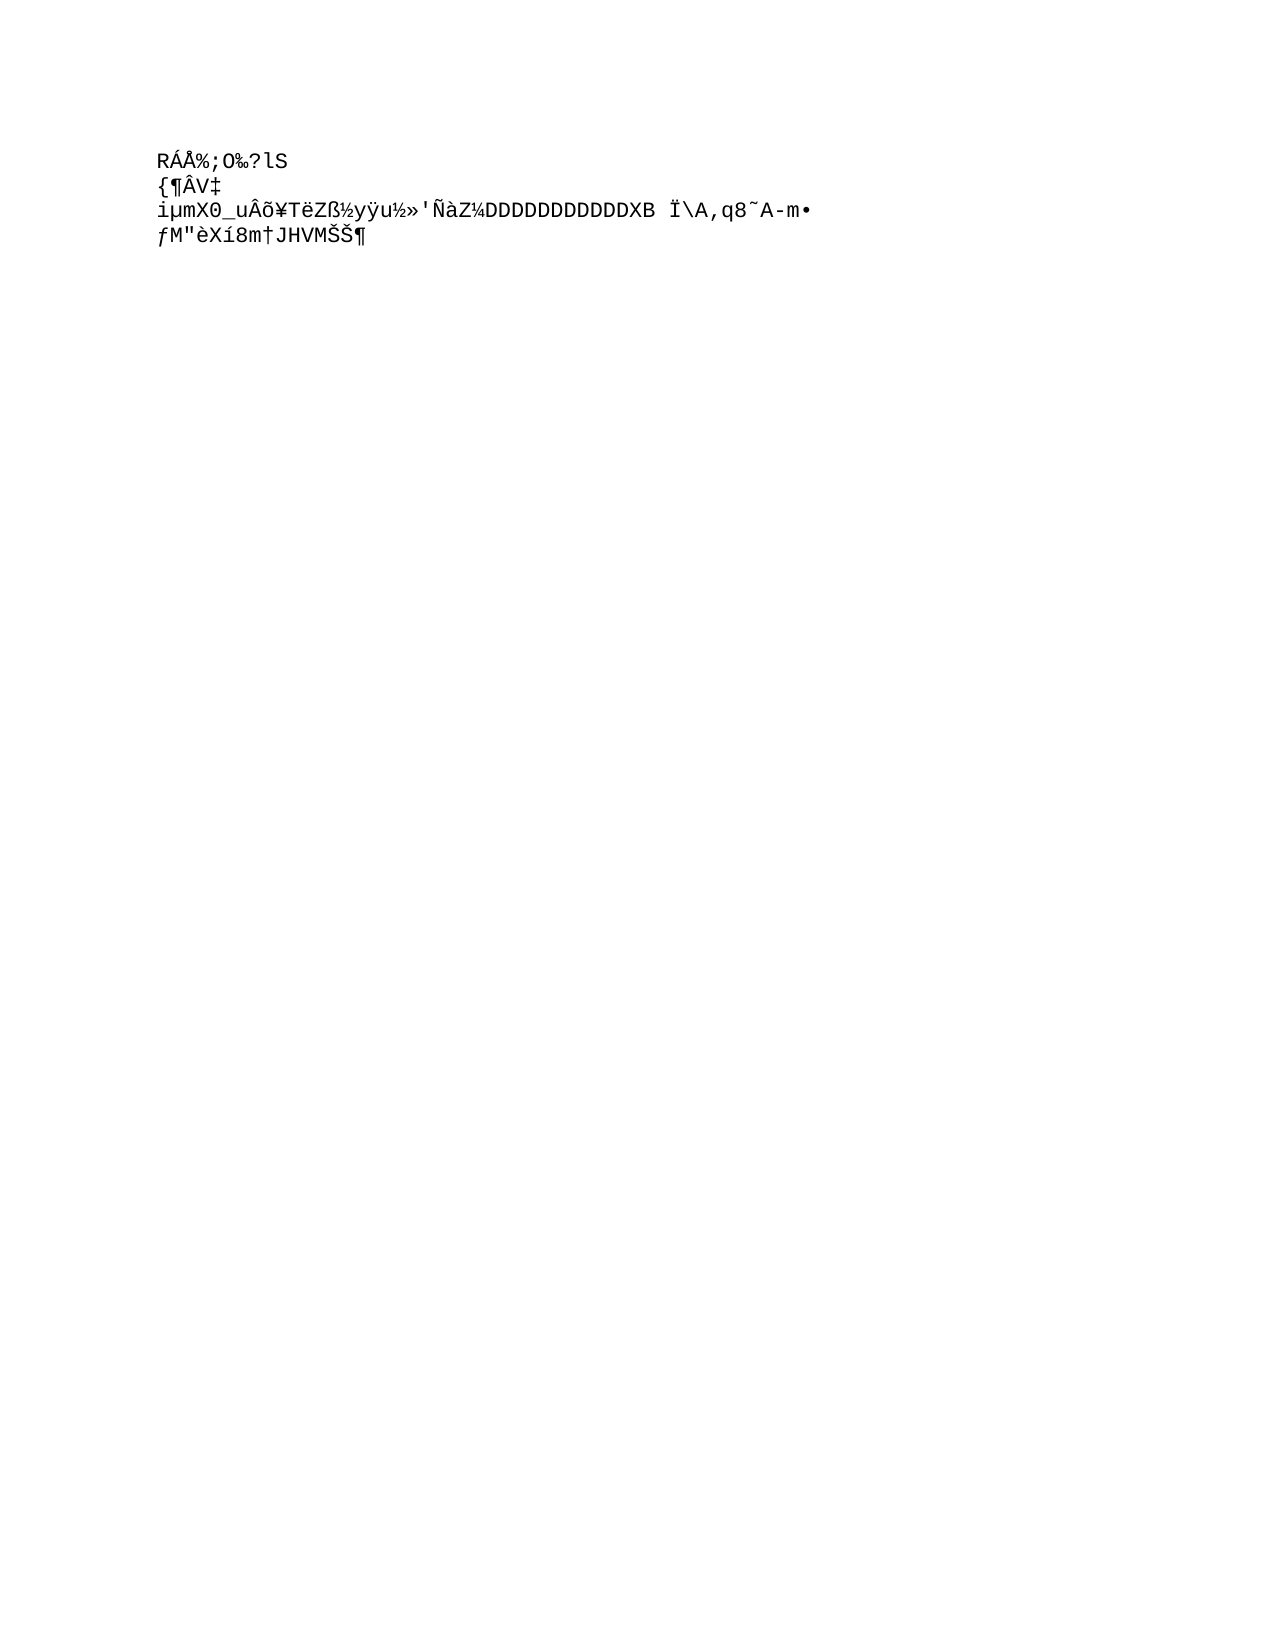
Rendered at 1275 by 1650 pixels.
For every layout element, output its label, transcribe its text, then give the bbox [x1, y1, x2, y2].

text ƒM"èXí8m†JHVMŠŠ¶ [156, 224, 1118, 249]
text RÁÅ%;O‰?lS {¶ÂV‡ iµmX0_uÂõ¥TëZß½yÿu½»'ÑàZ¼DDDDDDDDDDDXB Ï\A‚q8˜A‑m• [156, 150, 1118, 224]
